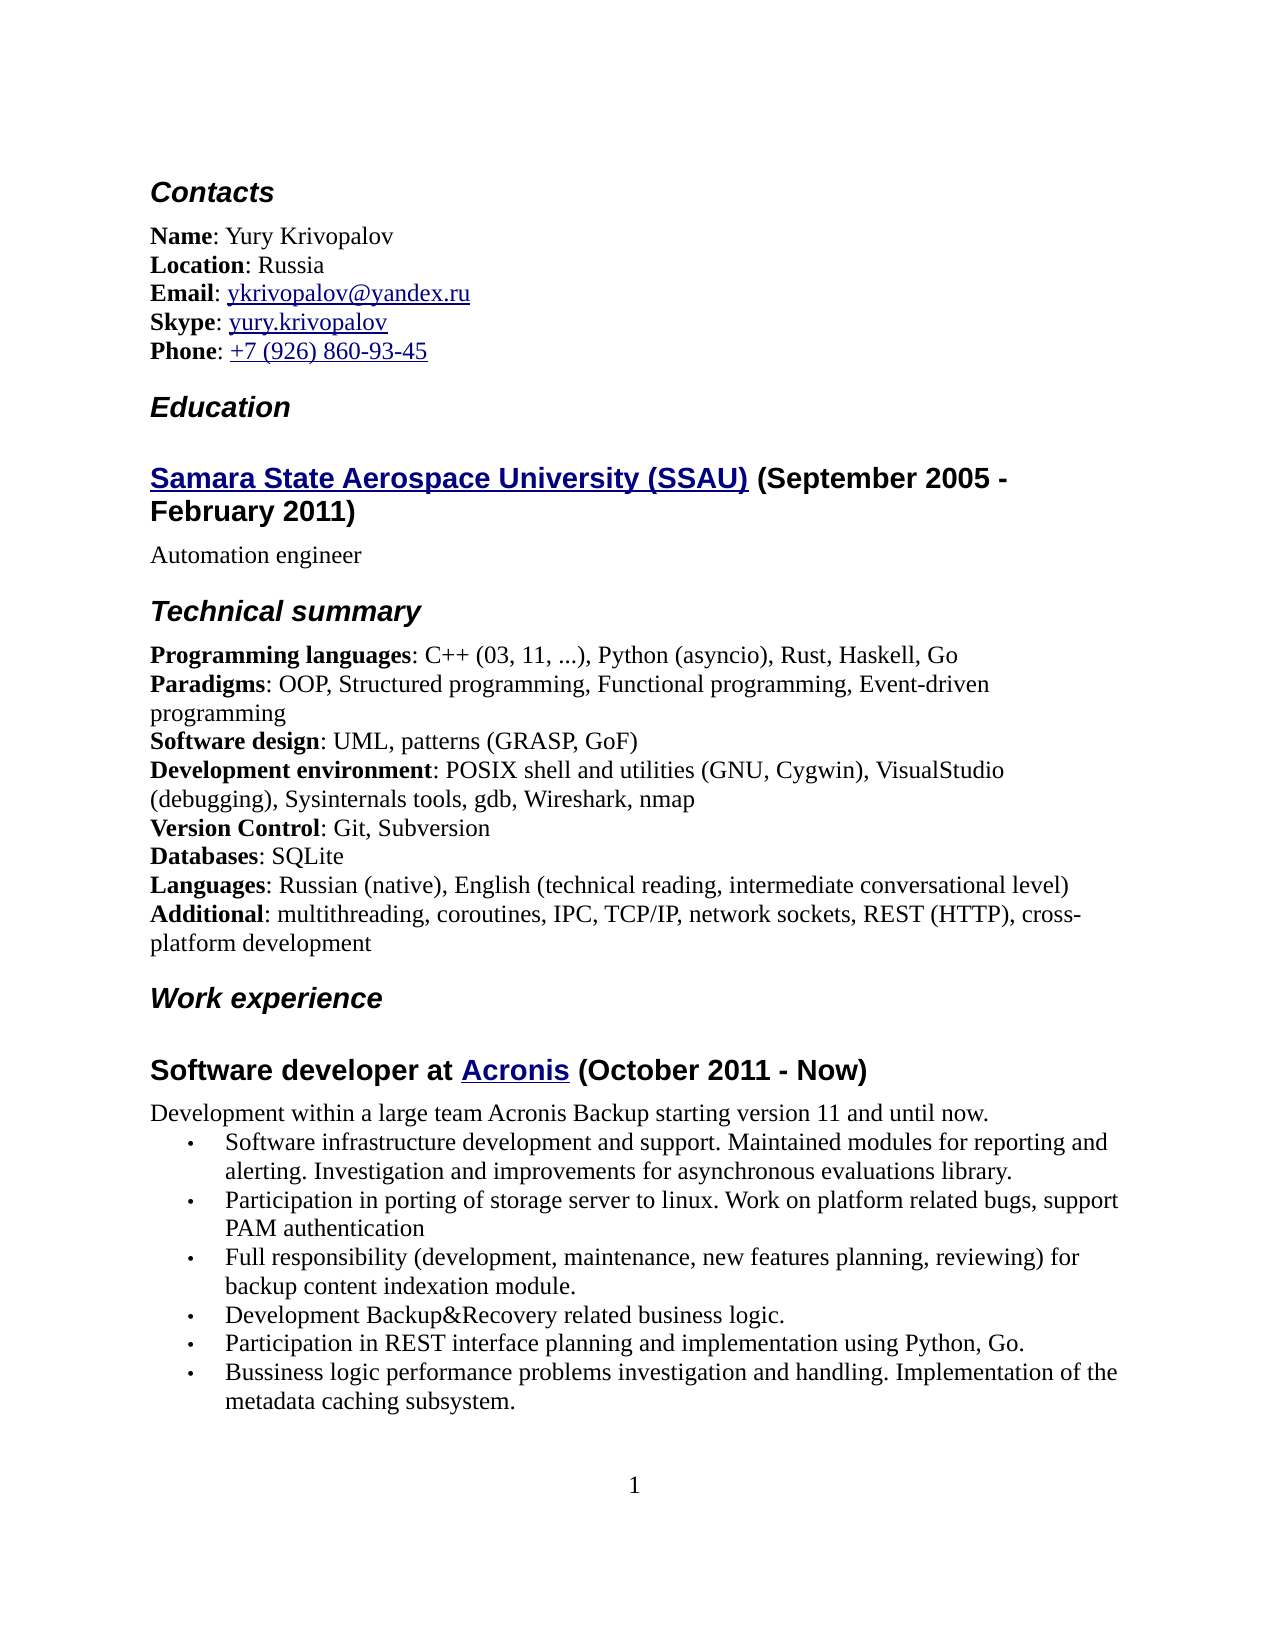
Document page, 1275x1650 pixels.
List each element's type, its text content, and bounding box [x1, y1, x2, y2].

text Name: Yury Krivopalov Location: Russia Email: ykrivopalov@yandex.ru Skype: yury.krivopalov Phone: +7 (926) 860-93-45 [150, 221, 1125, 365]
list Participation in REST interface planning and implementation using Python, Go. [187, 1328, 1125, 1357]
list Development Backup&Recovery related business logic. [187, 1300, 1125, 1328]
text Development within a large team Acronis Backup starting version 11 and until now. [150, 1098, 1125, 1127]
subtitle Samara State Aerospace University (SSAU) (September 2005 - February 2011) [150, 461, 1125, 528]
subtitle Software developer at Acronis (October 2011 - Now) [150, 1052, 1125, 1086]
text Automation engineer [150, 540, 1125, 569]
subtitle Technical summary [150, 594, 1125, 628]
text Programming languages: C++ (03, 11, ...), Python (asyncio), Rust, Haskell, Go Paradigms: OOP, Structured programming, Functional programming, Event-driven programming Software design: UML, patterns (GRASP, GoF) Development environment: POSIX shell and utilities (GNU, Cygwin), VisualStudio (debugging), Sysinternals tools, gdb, Wireshark, nmap Version Control: Git, Subversion Databases: SQLite Languages: Russian (native), English (technical reading, intermediate conversational level) Additional: multithreading, coroutines, IPC, TCP/IP, network sockets, REST (HTTP), cross-platform development [150, 640, 1125, 956]
list Bussiness logic performance problems investigation and handling. Implementation of the metadata caching subsystem. [187, 1357, 1125, 1415]
subtitle Work experience [150, 981, 1125, 1015]
list Full responsibility (development, maintenance, new features planning, reviewing) for backup content indexation module. [187, 1242, 1125, 1300]
list Participation in porting of storage server to linux. Work on platform related bugs, support PAM authentication [187, 1185, 1125, 1242]
subtitle Education [150, 390, 1125, 423]
subtitle Contacts [150, 175, 1125, 208]
list Software infrastructure development and support. Maintained modules for reporting and alerting. Investigation and improvements for asynchronous evaluations library. [187, 1127, 1125, 1185]
